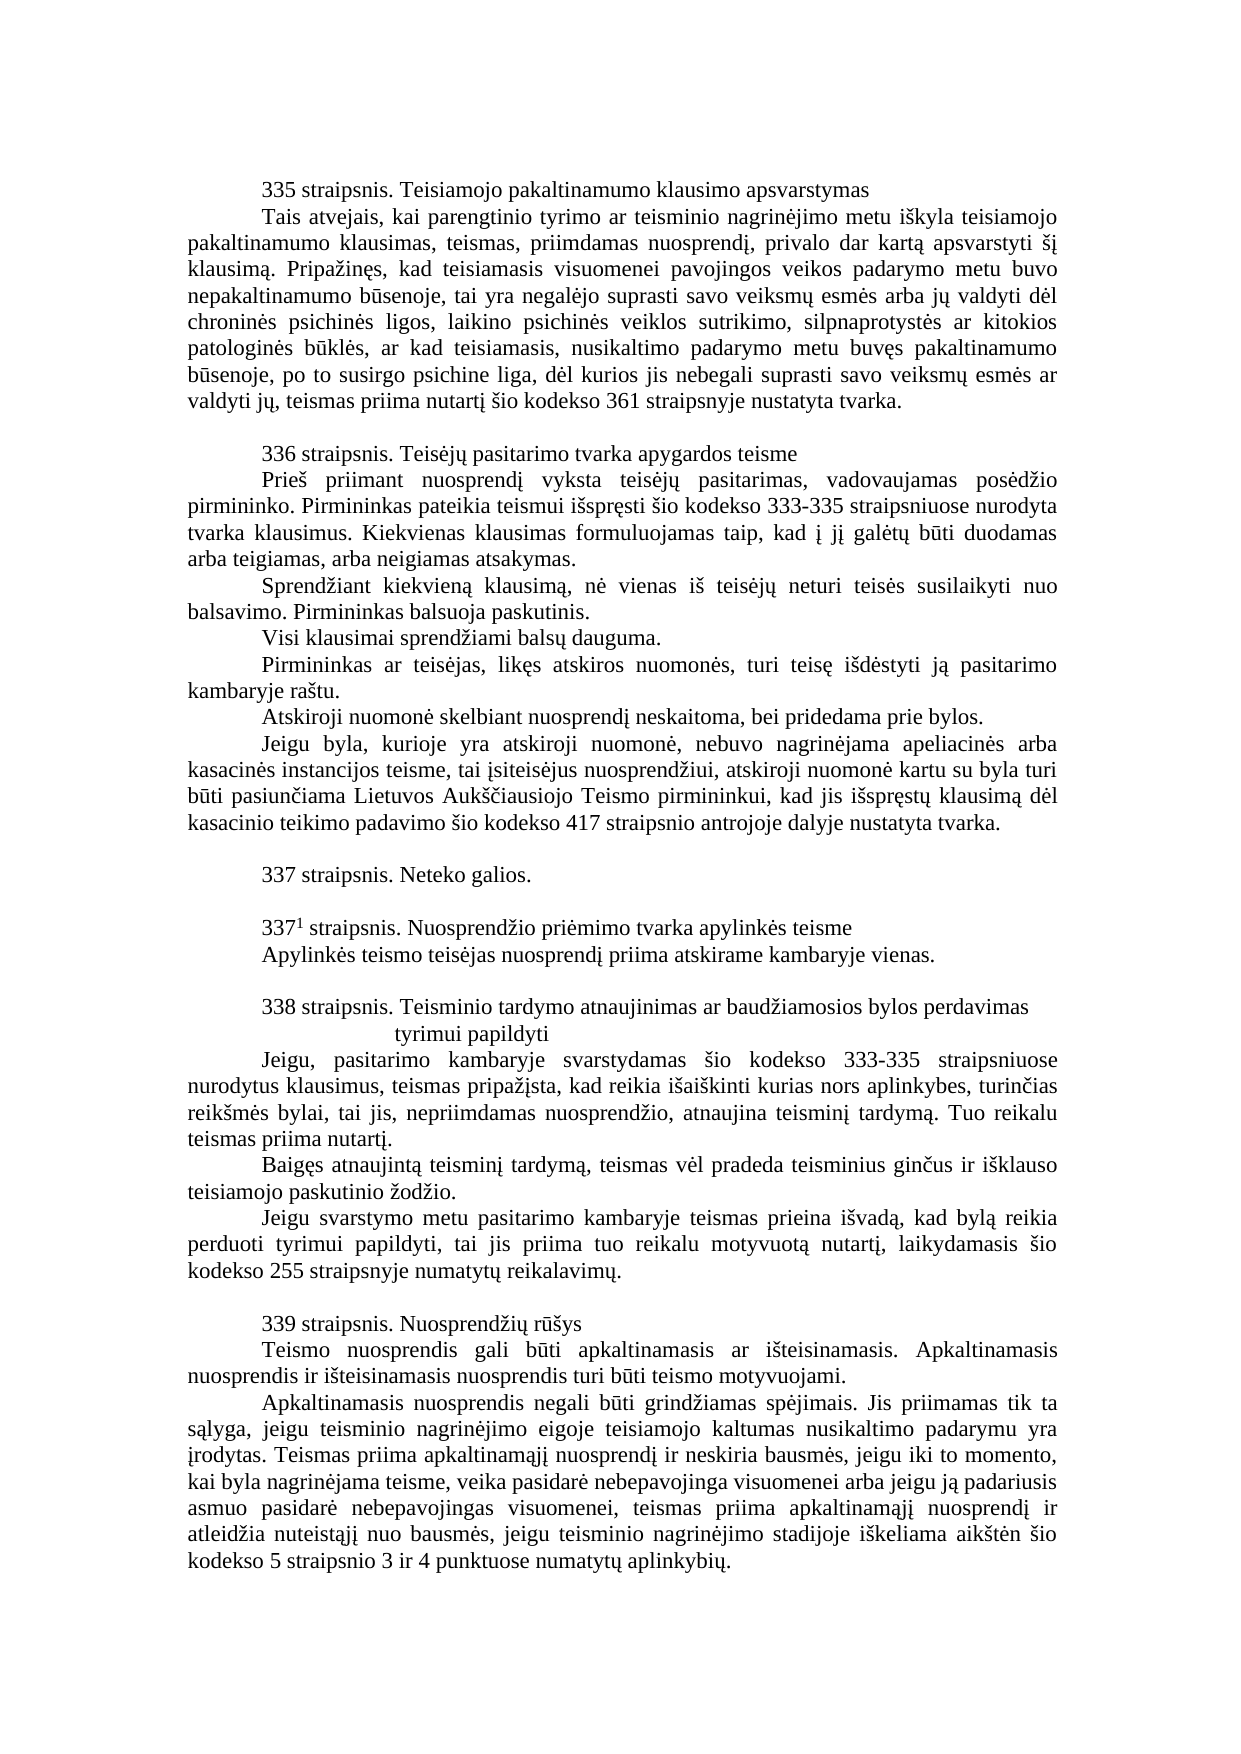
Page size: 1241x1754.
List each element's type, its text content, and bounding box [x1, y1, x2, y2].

text 339 straipsnis. Nuosprendžių rūšys [187, 1309, 1059, 1336]
text 335 straipsnis. Teisiamojo pakaltinamumo klausimo apsvarstymas [187, 176, 1059, 203]
text Pirmininkas ar teisėjas, likęs atskiros nuomonės, turi teisę išdėstyti ją pasitarimo kambaryje raštu. [187, 651, 1059, 703]
text Jeigu svarstymo metu pasitarimo kambaryje teismas prieina išvadą, kad bylą reikia perduoti tyrimui papildyti, tai jis priima tuo reikalu motyvuotą nutartį, laikydamasis šio kodekso 255 straipsnyje numatytų reikalavimų. [187, 1204, 1059, 1283]
text Tais atvejais, kai parengtinio tyrimo ar teisminio nagrinėjimo metu iškyla teisiamojo pakaltinamumo klausimas, teismas, priimdamas nuosprendį, privalo dar kartą apsvarstyti šį klausimą. Pripažinęs, kad teisiamasis visuomenei pavojingos veikos padarymo metu buvo nepakaltinamumo būsenoje, tai yra negalėjo suprasti savo veiksmų esmės arba jų valdyti dėl chroninės psichinės ligos, laikino psichinės veiklos sutrikimo, silpnaprotystės ar kitokios patologinės būklės, ar kad teisiamasis, nusikaltimo padarymo metu buvęs pakaltinamumo būsenoje, po to susirgo psichine liga, dėl kurios jis nebegali suprasti savo veiksmų esmės ar valdyti jų, teismas priima nutartį šio kodekso 361 straipsnyje nustatyta tvarka. [187, 203, 1059, 413]
text tyrimui papildyti [379, 1020, 1059, 1046]
text Apkaltinamasis nuosprendis negali būti grindžiamas spėjimais. Jis priimamas tik ta sąlyga, jeigu teisminio nagrinėjimo eigoje teisiamojo kaltumas nusikaltimo padarymu yra įrodytas. Teismas priima apkaltinamąjį nuosprendį ir neskiria bausmės, jeigu iki to momento, kai byla nagrinėjama teisme, veika pasidarė nebepavojinga visuomenei arba jeigu ją padariusis asmuo pasidarė nebepavojingas visuomenei, teismas priima apkaltinamąjį nuosprendį ir atleidžia nuteistąjį nuo bausmės, jeigu teisminio nagrinėjimo stadijoje iškeliama aikštėn šio kodekso 5 straipsnio 3 ir 4 punktuose numatytų aplinkybių. [187, 1389, 1059, 1573]
text Sprendžiant kiekvieną klausimą, nė vienas iš teisėjų neturi teisės susilaikyti nuo balsavimo. Pirmininkas balsuoja paskutinis. [187, 572, 1059, 624]
text Apylinkės teismo teisėjas nuosprendį priima atskirame kambaryje vienas. [187, 941, 1059, 967]
text Jeigu, pasitarimo kambaryje svarstydamas šio kodekso 333-335 straipsniuose nurodytus klausimus, teismas pripažįsta, kad reikia išaiškinti kurias nors aplinkybes, turinčias reikšmės bylai, tai jis, nepriimdamas nuosprendžio, atnaujina teisminį tardymą. Tuo reikalu teismas priima nutartį. [187, 1046, 1059, 1151]
text Baigęs atnaujintą teisminį tardymą, teismas vėl pradeda teisminius ginčus ir išklauso teisiamojo paskutinio žodžio. [187, 1151, 1059, 1204]
text 338 straipsnis. Teisminio tardymo atnaujinimas ar baudžiamosios bylos perdavimas [261, 993, 1059, 1020]
text 336 straipsnis. Teisėjų pasitarimo tvarka apygardos teisme [187, 440, 1059, 466]
text Jeigu byla, kurioje yra atskiroji nuomonė, nebuvo nagrinėjama apeliacinės arba kasacinės instancijos teisme, tai įsiteisėjus nuosprendžiui, atskiroji nuomonė kartu su byla turi būti pasiunčiama Lietuvos Aukščiausiojo Teismo pirmininkui, kad jis išspręstų klausimą dėl kasacinio teikimo padavimo šio kodekso 417 straipsnio antrojoje dalyje nustatyta tvarka. [187, 730, 1059, 835]
text Visi klausimai sprendžiami balsų dauguma. [187, 624, 1059, 651]
text 3371 straipsnis. Nuosprendžio priėmimo tvarka apylinkės teisme [187, 914, 1059, 941]
text Atskiroji nuomonė skelbiant nuosprendį neskaitoma, bei pridedama prie bylos. [187, 703, 1059, 730]
text Prieš priimant nuosprendį vyksta teisėjų pasitarimas, vadovaujamas posėdžio pirmininko. Pirmininkas pateikia teismui išspręsti šio kodekso 333-335 straipsniuose nurodyta tvarka klausimus. Kiekvienas klausimas formuluojamas taip, kad į jį galėtų būti duodamas arba teigiamas, arba neigiamas atsakymas. [187, 466, 1059, 572]
text Teismo nuosprendis gali būti apkaltinamasis ar išteisinamasis. Apkaltinamasis nuosprendis ir išteisinamasis nuosprendis turi būti teismo motyvuojami. [187, 1336, 1059, 1389]
text 337 straipsnis. Neteko galios. [187, 862, 1059, 888]
